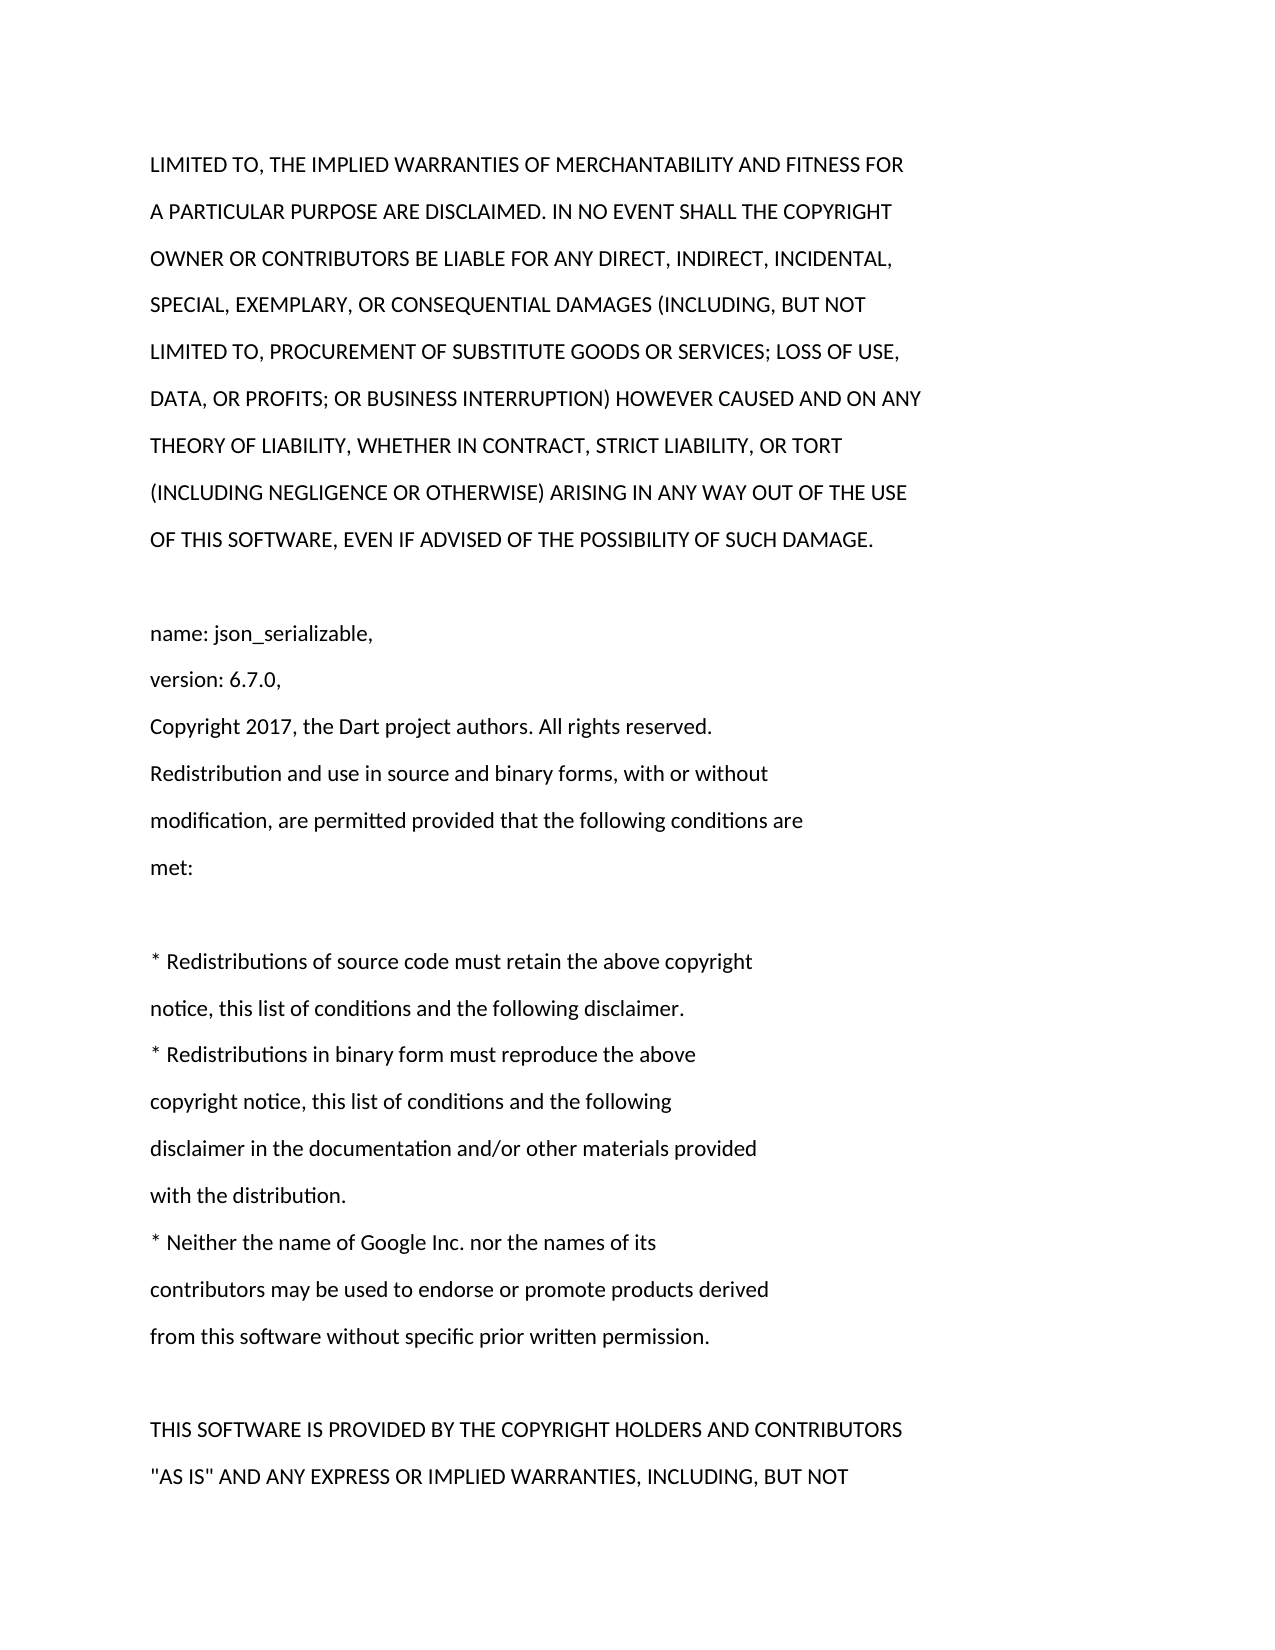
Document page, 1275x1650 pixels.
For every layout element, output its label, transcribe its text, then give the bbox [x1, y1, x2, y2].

text Copyright 2017, the Dart project authors. All rights reserved. [150, 712, 1125, 741]
text notice, this list of conditions and the following disclaimer. [150, 994, 1125, 1022]
text disclaimer in the documentation and/or other materials provided [150, 1134, 1125, 1162]
text LIMITED TO, THE IMPLIED WARRANTIES OF MERCHANTABILITY AND FITNESS FOR [150, 150, 1125, 178]
text (INCLUDING NEGLIGENCE OR OTHERWISE) ARISING IN ANY WAY OUT OF THE USE [150, 478, 1125, 506]
text with the distribution. [150, 1181, 1125, 1209]
text "AS IS" AND ANY EXPRESS OR IMPLIED WARRANTIES, INCLUDING, BUT NOT [150, 1462, 1125, 1491]
text THEORY OF LIABILITY, WHETHER IN CONTRACT, STRICT LIABILITY, OR TORT [150, 431, 1125, 459]
text modification, are permitted provided that the following conditions are [150, 806, 1125, 834]
text LIMITED TO, PROCUREMENT OF SUBSTITUTE GOODS OR SERVICES; LOSS OF USE, [150, 337, 1125, 366]
text THIS SOFTWARE IS PROVIDED BY THE COPYRIGHT HOLDERS AND CONTRIBUTORS [150, 1416, 1125, 1444]
text * Redistributions of source code must retain the above copyright [150, 947, 1125, 975]
text copyright notice, this list of conditions and the following [150, 1087, 1125, 1116]
text * Redistributions in binary form must reproduce the above [150, 1041, 1125, 1069]
text name: json_serializable, [150, 619, 1125, 647]
text OWNER OR CONTRIBUTORS BE LIABLE FOR ANY DIRECT, INDIRECT, INCIDENTAL, [150, 244, 1125, 272]
text DATA, OR PROFITS; OR BUSINESS INTERRUPTION) HOWEVER CAUSED AND ON ANY [150, 384, 1125, 412]
text A PARTICULAR PURPOSE ARE DISCLAIMED. IN NO EVENT SHALL THE COPYRIGHT [150, 197, 1125, 225]
text OF THIS SOFTWARE, EVEN IF ADVISED OF THE POSSIBILITY OF SUCH DAMAGE. [150, 525, 1125, 553]
text * Neither the name of Google Inc. nor the names of its [150, 1228, 1125, 1256]
text version: 6.7.0, [150, 666, 1125, 694]
text SPECIAL, EXEMPLARY, OR CONSEQUENTIAL DAMAGES (INCLUDING, BUT NOT [150, 291, 1125, 319]
text contributors may be used to endorse or promote products derived [150, 1275, 1125, 1303]
text Redistribution and use in source and binary forms, with or without [150, 759, 1125, 787]
text from this software without specific prior written permission. [150, 1322, 1125, 1350]
text met: [150, 853, 1125, 881]
